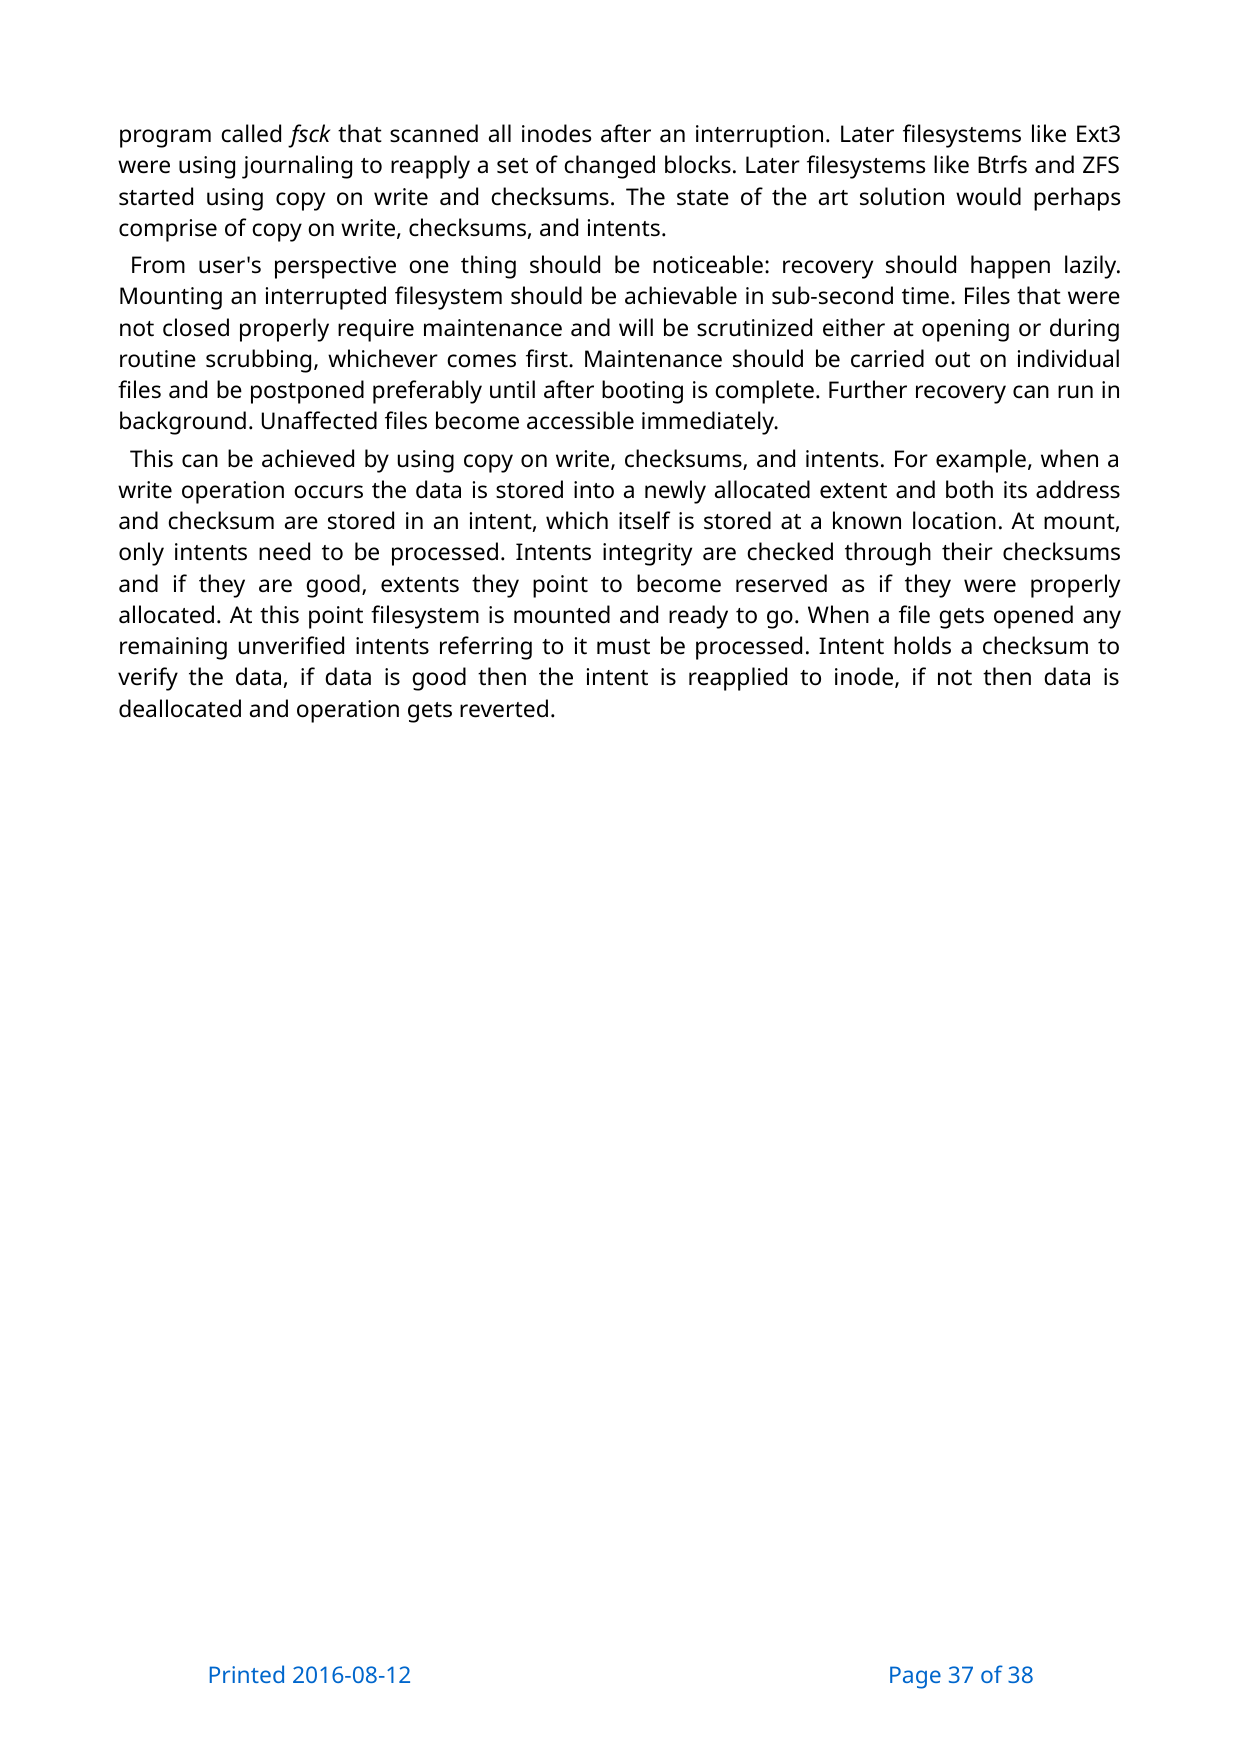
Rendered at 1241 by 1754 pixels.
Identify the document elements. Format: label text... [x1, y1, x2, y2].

text From user's perspective one thing should be noticeable: recovery should happen lazily. Mounting an interrupted filesystem should be achievable in sub-second time. Files that were not closed properly require maintenance and will be scrutinized either at opening or during routine scrubbing, whichever comes first. Maintenance should be carried out on individual files and be postponed preferably until after booting is complete. Further recovery can run in background. Unaffected files become accessible immediately. [118, 249, 1122, 437]
text This can be achieved by using copy on write, checksums, and intents. For example, when a write operation occurs the data is stored into a newly allocated extent and both its address and checksum are stored in an intent, which itself is stored at a known location. At mount, only intents need to be processed. Intents integrity are checked through their checksums and if they are good, extents they point to become reserved as if they were properly allocated. At this point filesystem is mounted and ready to go. When a file gets opened any remaining unverified intents referring to it must be processed. Intent holds a checksum to verify the data, if data is good then the intent is reapplied to inode, if not then data is deallocated and operation gets reverted. [118, 442, 1122, 724]
text program called fsck that scanned all inodes after an interruption. Later filesystems like Ext3 were using journaling to reapply a set of changed blocks. Later filesystems like Btrfs and ZFS started using copy on write and checksums. The state of the art solution would perhaps comprise of copy on write, checksums, and intents. [118, 118, 1122, 243]
